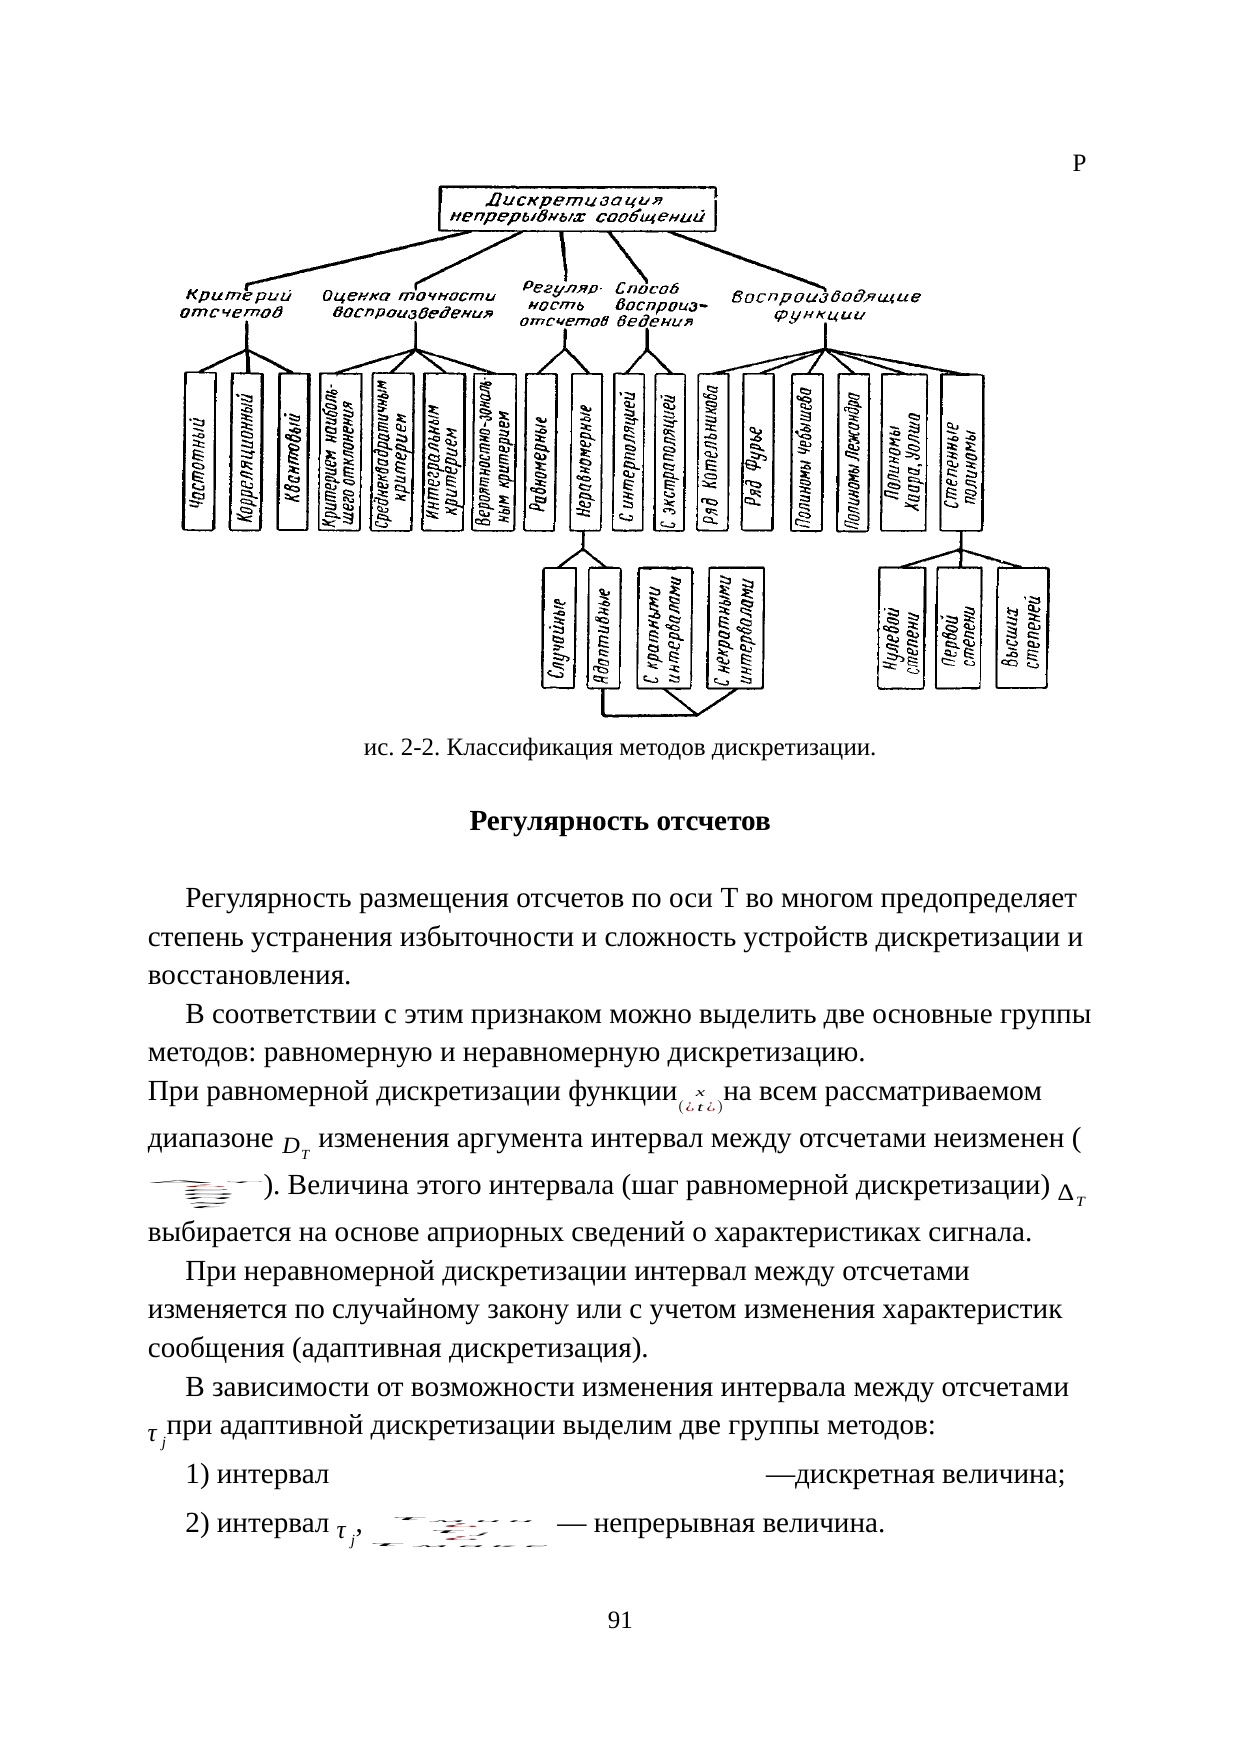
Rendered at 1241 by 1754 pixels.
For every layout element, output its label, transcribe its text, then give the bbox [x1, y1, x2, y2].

text Регулярность размещения отсчетов по оси T во многом предопределяет степень устранения избыточности и слож­ность устройств дискретизации и восстановления. [148, 880, 1092, 991]
text В соответствии с этим признаком можно выделить две основные группы методов: равномерную и неравномерную дискретизацию. [148, 996, 1092, 1068]
text Регулярность отсчетов [148, 803, 1092, 837]
text При неравномерной дискретизации интервал между от­счетами изменяется по случайному закону или с учетом изменения характеристик сообщения (адаптивная дискре­тизация). [148, 1253, 1092, 1364]
text В зависимости от возможности изменения интервала между отсчетами при адаптивной дискретизации выделим две группы методов: [148, 1369, 1092, 1451]
text 2) интервал , — непрерывная ве­личина. [148, 1505, 1092, 1548]
text При равномерной дискретизации функциина всем рассматриваемом диапазоне изменения аргумента интер­вал между отсчетами неизменен (). Величина этого интервала (шаг равномерной дискретизации) выбирается на основе априорных сведений о характеристиках сигнала. [148, 1073, 1092, 1248]
text 1) интервал —дискретная величина; [148, 1456, 1092, 1500]
text Рис. 2-2. Классификация методов дискретизации. [148, 148, 1092, 760]
